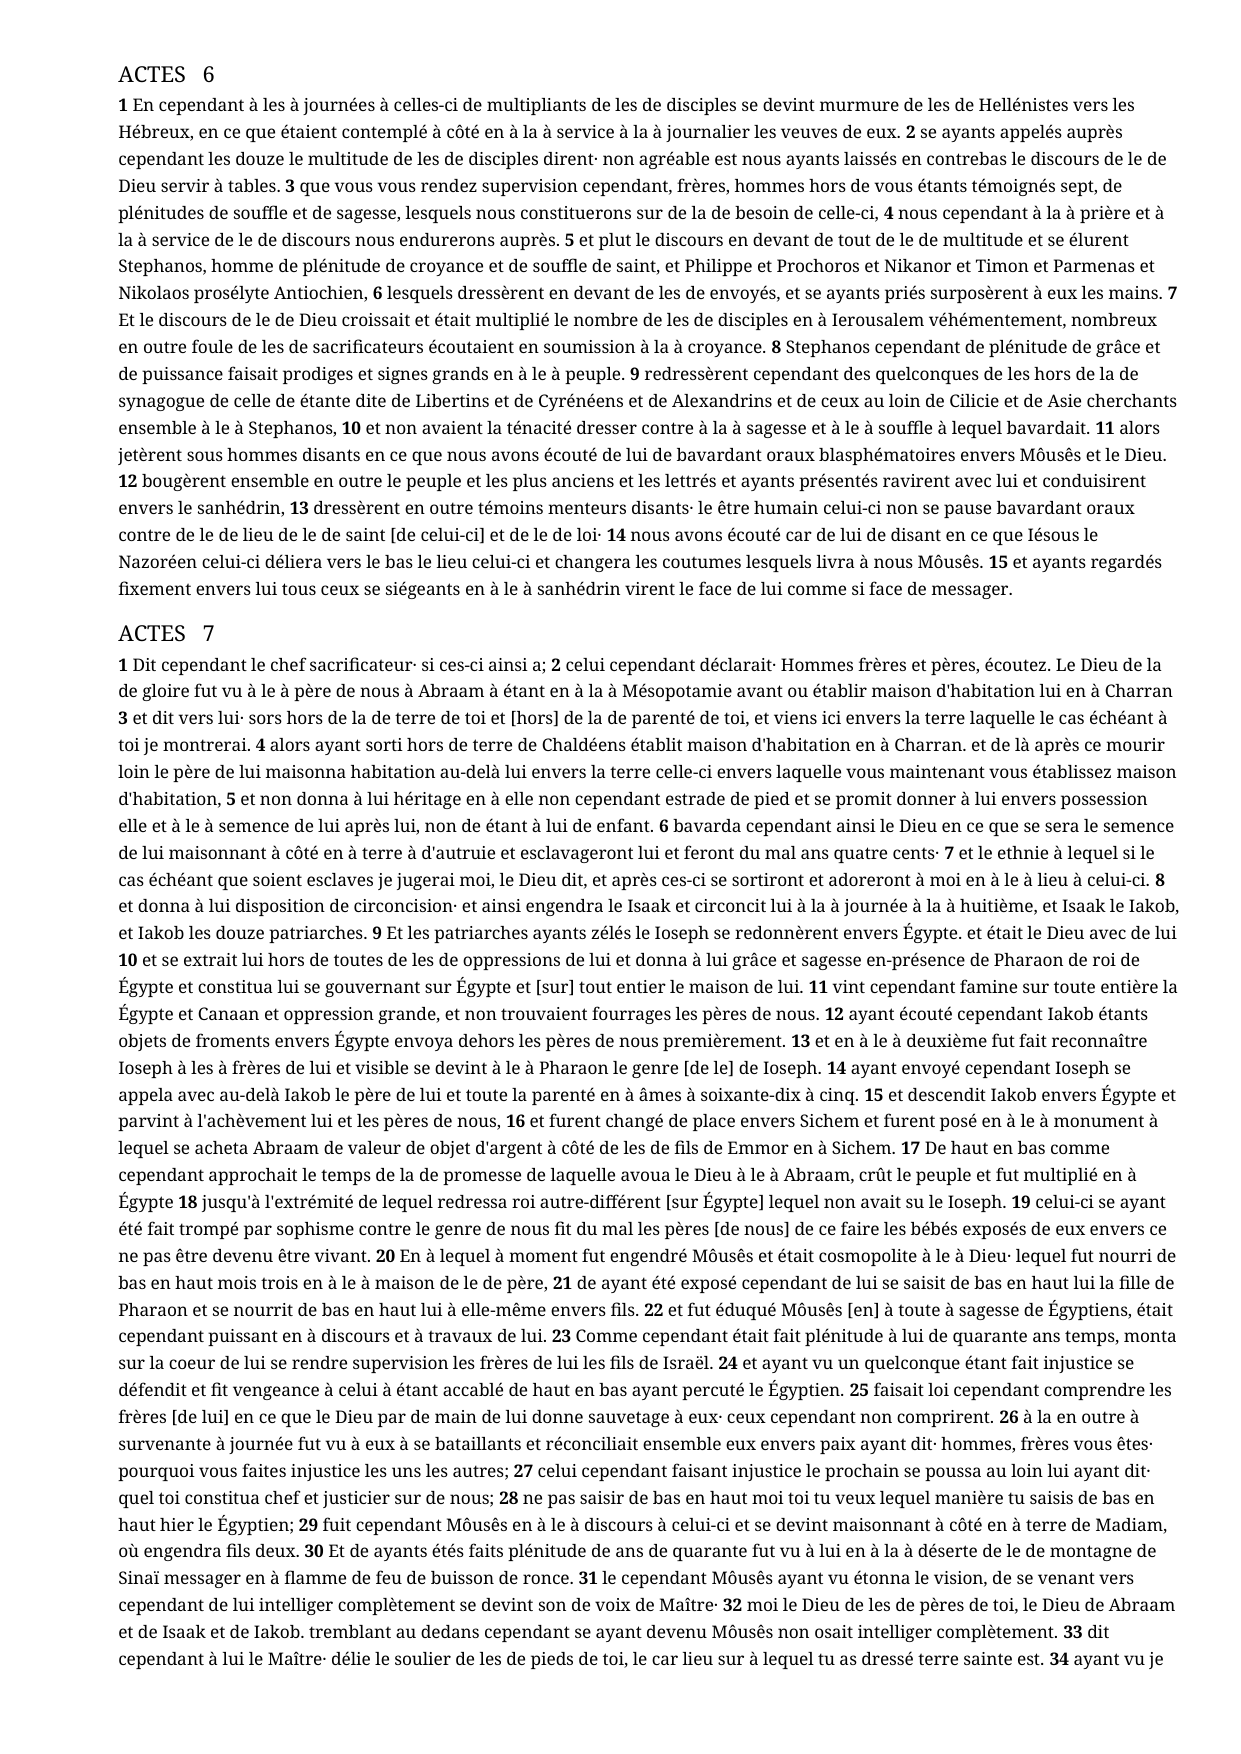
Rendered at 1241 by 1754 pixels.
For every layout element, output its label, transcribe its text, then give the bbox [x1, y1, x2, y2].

text 1 Dit cependant le chef sacrificateur· si ces-ci ainsi a; 2 celui cependant déclarait· Hommes frères et pères, écoutez. Le Dieu de la de gloire fut vu à le à père de nous à Abraam à étant en à la à Mésopotamie avant ou établir maison d'habitation lui en à Charran 3 et dit vers lui· sors hors de la de terre de toi et [hors] de la de parenté de toi, et viens ici envers la terre laquelle le cas échéant à toi je montrerai. 4 alors ayant sorti hors de terre de Chaldéens établit maison d'habitation en à Charran. et de là après ce mourir loin le père de lui maisonna habitation au-delà lui envers la terre celle-ci envers laquelle vous maintenant vous établissez maison d'habitation, 5 et non donna à lui héritage en à elle non cependant estrade de pied et se promit donner à lui envers possession elle et à le à semence de lui après lui, non de étant à lui de enfant. 6 bavarda cependant ainsi le Dieu en ce que se sera le semence de lui maisonnant à côté en à terre à d'autruie et esclavageront lui et feront du mal ans quatre cents· 7 et le ethnie à lequel si le cas échéant que soient esclaves je jugerai moi, le Dieu dit, et après ces-ci se sortiront et adoreront à moi en à le à lieu à celui-ci. 8 et donna à lui disposition de circoncision· et ainsi engendra le Isaak et circoncit lui à la à journée à la à huitième, et Isaak le Iakob, et Iakob les douze patriarches. 9 Et les patriarches ayants zélés le Ioseph se redonnèrent envers Égypte. et était le Dieu avec de lui 10 et se extrait lui hors de toutes de les de oppressions de lui et donna à lui grâce et sagesse en-présence de Pharaon de roi de Égypte et constitua lui se gouvernant sur Égypte et [sur] tout entier le maison de lui. 11 vint cependant famine sur toute entière la Égypte et Canaan et oppression grande, et non trouvaient fourrages les pères de nous. 12 ayant écouté cependant Iakob étants objets de froments envers Égypte envoya dehors les pères de nous premièrement. 13 et en à le à deuxième fut fait reconnaître Ioseph à les à frères de lui et visible se devint à le à Pharaon le genre [de le] de Ioseph. 14 ayant envoyé cependant Ioseph se appela avec au-delà Iakob le père de lui et toute la parenté en à âmes à soixante-dix à cinq. 15 et descendit Iakob envers Égypte et parvint à l'achèvement lui et les pères de nous, 16 et furent changé de place envers Sichem et furent posé en à le à monument à lequel se acheta Abraam de valeur de objet d'argent à côté de les de fils de Emmor en à Sichem. 17 De haut en bas comme cependant approchait le temps de la de promesse de laquelle avoua le Dieu à le à Abraam, crût le peuple et fut multiplié en à Égypte 18 jusqu'à l'extrémité de lequel redressa roi autre-différent [sur Égypte] lequel non avait su le Ioseph. 19 celui-ci se ayant été fait trompé par sophisme contre le genre de nous fit du mal les pères [de nous] de ce faire les bébés exposés de eux envers ce ne pas être devenu être vivant. 20 En à lequel à moment fut engendré Môusês et était cosmopolite à le à Dieu· lequel fut nourri de bas en haut mois trois en à le à maison de le de père, 21 de ayant été exposé cependant de lui se saisit de bas en haut lui la fille de Pharaon et se nourrit de bas en haut lui à elle-même envers fils. 22 et fut éduqué Môusês [en] à toute à sagesse de Égyptiens, était cependant puissant en à discours et à travaux de lui. 23 Comme cependant était fait plénitude à lui de quarante ans temps, monta sur la coeur de lui se rendre supervision les frères de lui les fils de Israël. 24 et ayant vu un quelconque étant fait injustice se défendit et fit vengeance à celui à étant accablé de haut en bas ayant percuté le Égyptien. 25 faisait loi cependant comprendre les frères [de lui] en ce que le Dieu par de main de lui donne sauvetage à eux· ceux cependant non comprirent. 26 à la en outre à survenante à journée fut vu à eux à se bataillants et réconciliait ensemble eux envers paix ayant dit· hommes, frères vous êtes· pourquoi vous faites injustice les uns les autres; 27 celui cependant faisant injustice le prochain se poussa au loin lui ayant dit· quel toi constitua chef et justicier sur de nous; 28 ne pas saisir de bas en haut moi toi tu veux lequel manière tu saisis de bas en haut hier le Égyptien; 29 fuit cependant Môusês en à le à discours à celui-ci et se devint maisonnant à côté en à terre de Madiam, où engendra fils deux. 30 Et de ayants étés faits plénitude de ans de quarante fut vu à lui en à la à déserte de le de montagne de Sinaï messager en à flamme de feu de buisson de ronce. 31 le cependant Môusês ayant vu étonna le vision, de se venant vers cependant de lui intelliger complètement se devint son de voix de Maître· 32 moi le Dieu de les de pères de toi, le Dieu de Abraam et de Isaak et de Iakob. tremblant au dedans cependant se ayant devenu Môusês non osait intelliger complètement. 33 dit cependant à lui le Maître· délie le soulier de les de pieds de toi, le car lieu sur à lequel tu as dressé terre sainte est. 34 ayant vu je [118, 653, 1181, 1670]
text ACTES 6 [118, 59, 1181, 89]
text ACTES 7 [118, 618, 1181, 648]
text 1 En cependant à les à journées à celles-ci de multipliants de les de disciples se devint murmure de les de Hellénistes vers les Hébreux, en ce que étaient contemplé à côté en à la à service à la à journalier les veuves de eux. 2 se ayants appelés auprès cependant les douze le multitude de les de disciples dirent· non agréable est nous ayants laissés en contrebas le discours de le de Dieu servir à tables. 3 que vous vous rendez supervision cependant, frères, hommes hors de vous étants témoignés sept, de plénitudes de souffle et de sagesse, lesquels nous constituerons sur de la de besoin de celle-ci, 4 nous cependant à la à prière et à la à service de le de discours nous endurerons auprès. 5 et plut le discours en devant de tout de le de multitude et se élurent Stephanos, homme de plénitude de croyance et de souffle de saint, et Philippe et Prochoros et Nikanor et Timon et Parmenas et Nikolaos prosélyte Antiochien, 6 lesquels dressèrent en devant de les de envoyés, et se ayants priés surposèrent à eux les mains. 7 Et le discours de le de Dieu croissait et était multiplié le nombre de les de disciples en à Ierousalem véhémentement, nombreux en outre foule de les de sacrificateurs écoutaient en soumission à la à croyance. 8 Stephanos cependant de plénitude de grâce et de puissance faisait prodiges et signes grands en à le à peuple. 9 redressèrent cependant des quelconques de les hors de la de synagogue de celle de étante dite de Libertins et de Cyrénéens et de Alexandrins et de ceux au loin de Cilicie et de Asie cherchants ensemble à le à Stephanos, 10 et non avaient la ténacité dresser contre à la à sagesse et à le à souffle à lequel bavardait. 11 alors jetèrent sous hommes disants en ce que nous avons écouté de lui de bavardant oraux blasphématoires envers Môusês et le Dieu. 12 bougèrent ensemble en outre le peuple et les plus anciens et les lettrés et ayants présentés ravirent avec lui et conduisirent envers le sanhédrin, 13 dressèrent en outre témoins menteurs disants· le être humain celui-ci non se pause bavardant oraux contre de le de lieu de le de saint [de celui-ci] et de le de loi· 14 nous avons écouté car de lui de disant en ce que Iésous le Nazoréen celui-ci déliera vers le bas le lieu celui-ci et changera les coutumes lesquels livra à nous Môusês. 15 et ayants regardés fixement envers lui tous ceux se siégeants en à le à sanhédrin virent le face de lui comme si face de messager. [118, 93, 1181, 600]
